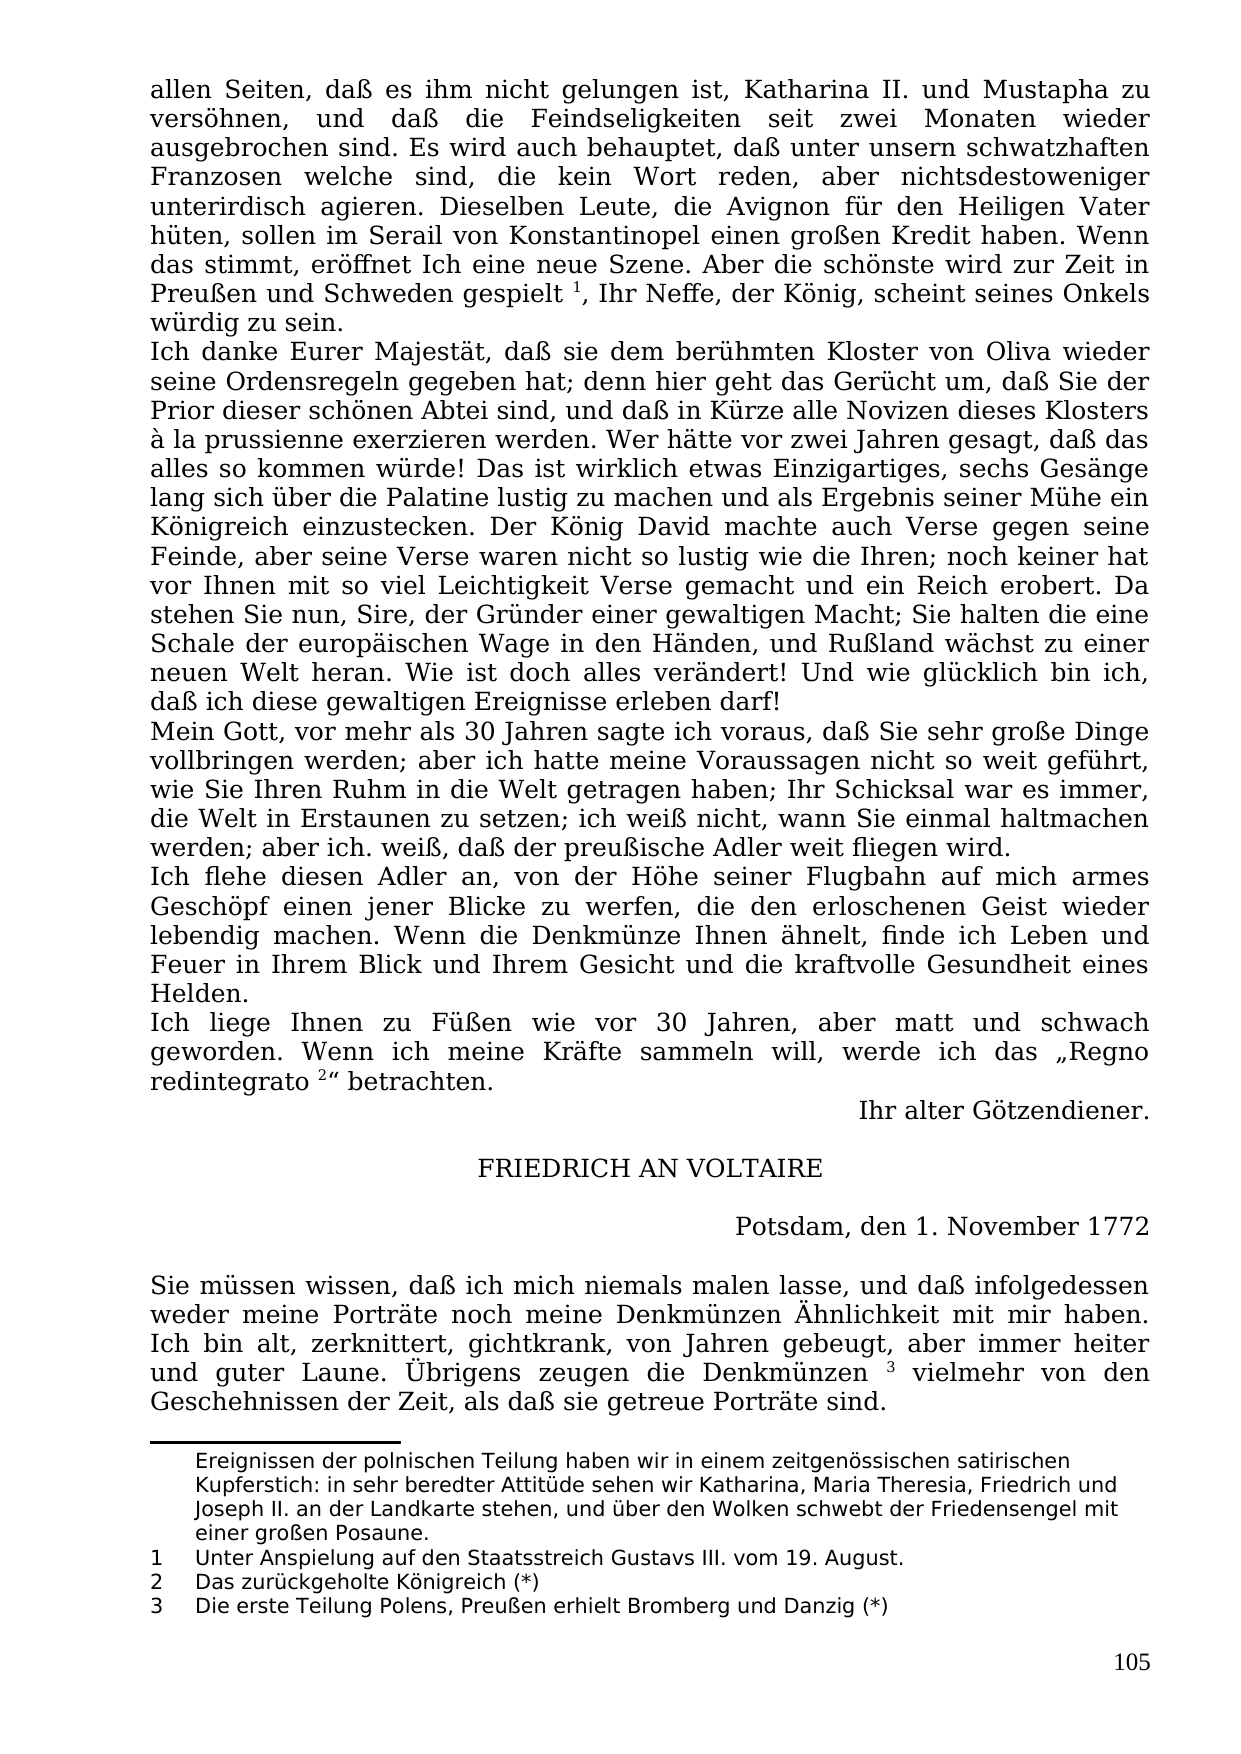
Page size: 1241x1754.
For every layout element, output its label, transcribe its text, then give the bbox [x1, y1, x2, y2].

text FRIEDRICH AN VOLTAIRE [150, 1154, 1151, 1183]
text Unter Anspielung auf den Staatsstreich Gustavs III. vom 19. August. [150, 1546, 1151, 1570]
text Potsdam, den 1. November 1772 [150, 1212, 1151, 1242]
text Ereignissen der polnischen Teilung haben wir in einem zeitgenössischen satirischen Kupferstich: in sehr beredter Attitüde sehen wir Katharina, Maria Theresia, Friedrich und Joseph II. an der Landkarte stehen, und über den Wolken schwebt der Friedensengel mit einer großen Posaune. [150, 1449, 1151, 1546]
text Ihr alter Götzendiener. [150, 1096, 1151, 1125]
text Ich flehe diesen Adler an, von der Höhe seiner Flugbahn auf mich armes Geschöpf einen jener Blicke zu werfen, die den erloschenen Geist wieder lebendig machen. Wenn die Denkmünze Ihnen ähnelt, finde ich Leben und Feuer in Ihrem Blick und Ihrem Gesicht und die kraftvolle Gesundheit eines Helden. [150, 862, 1151, 1008]
text Die erste Teilung Polens, Preußen erhielt Bromberg und Danzig (*) [150, 1594, 1151, 1618]
text Ich danke Eurer Majestät, daß sie dem berühmten Kloster von Oliva wieder seine Ordensregeln gegeben hat; denn hier geht das Gerücht um, daß Sie der Prior dieser schönen Abtei sind, und daß in Kürze alle Novizen dieses Klosters à la prussienne exerzieren werden. Wer hätte vor zwei Jahren gesagt, daß das alles so kommen würde! Das ist wirklich etwas Einzigartiges, sechs Gesänge lang sich über die Palatine lustig zu machen und als Ergebnis seiner Mühe ein Königreich einzustecken. Der König David machte auch Verse gegen seine Feinde, aber seine Verse waren nicht so lustig wie die Ihren; noch keiner hat vor Ihnen mit so viel Leichtigkeit Verse gemacht und ein Reich erobert. Da stehen Sie nun, Sire, der Gründer einer gewaltigen Macht; Sie halten die eine Schale der europäischen Wage in den Händen, und Rußland wächst zu einer neuen Welt heran. Wie ist doch alles verändert! Und wie glücklich bin ich, daß ich diese gewaltigen Ereignisse erleben darf! [150, 337, 1151, 717]
text Sie müssen wissen, daß ich mich niemals malen lasse, und daß infolgedessen weder meine Porträte noch meine Denkmünzen Ähnlichkeit mit mir haben. Ich bin alt, zerknittert, gichtkrank, von Jahren gebeugt, aber immer heiter und guter Laune. Übrigens zeugen die Denkmünzen vielmehr von den Geschehnissen der Zeit, als daß sie getreue Porträte sind. [150, 1271, 1151, 1417]
text allen Seiten, daß es ihm nicht gelungen ist, Katharina II. und Mustapha zu versöhnen, und daß die Feindseligkeiten seit zwei Monaten wieder ausgebrochen sind. Es wird auch behauptet, daß unter unsern schwatzhaften Franzosen welche sind, die kein Wort reden, aber nichtsdestoweniger unterirdisch agieren. Dieselben Leute, die Avignon für den Heiligen Vater hüten, sollen im Serail von Konstantinopel einen großen Kredit haben. Wenn das stimmt, eröffnet Ich eine neue Szene. Aber die schönste wird zur Zeit in Preußen und Schweden gespielt , Ihr Neffe, der König, scheint seines Onkels würdig zu sein. [150, 75, 1151, 337]
text Das zurückgeholte Königreich (*) [150, 1570, 1151, 1594]
text Mein Gott, vor mehr als 30 Jahren sagte ich voraus, daß Sie sehr große Dinge vollbringen werden; aber ich hatte meine Voraussagen nicht so weit geführt, wie Sie Ihren Ruhm in die Welt getragen haben; Ihr Schicksal war es immer, die Welt in Erstaunen zu setzen; ich weiß nicht, wann Sie einmal haltmachen werden; aber ich. weiß, daß der preußische Adler weit fliegen wird. [150, 717, 1151, 862]
text Ich liege Ihnen zu Füßen wie vor 30 Jahren, aber matt und schwach geworden. Wenn ich meine Kräfte sammeln will, werde ich das „Regno redintegrato “ betrachten. [150, 1008, 1151, 1096]
